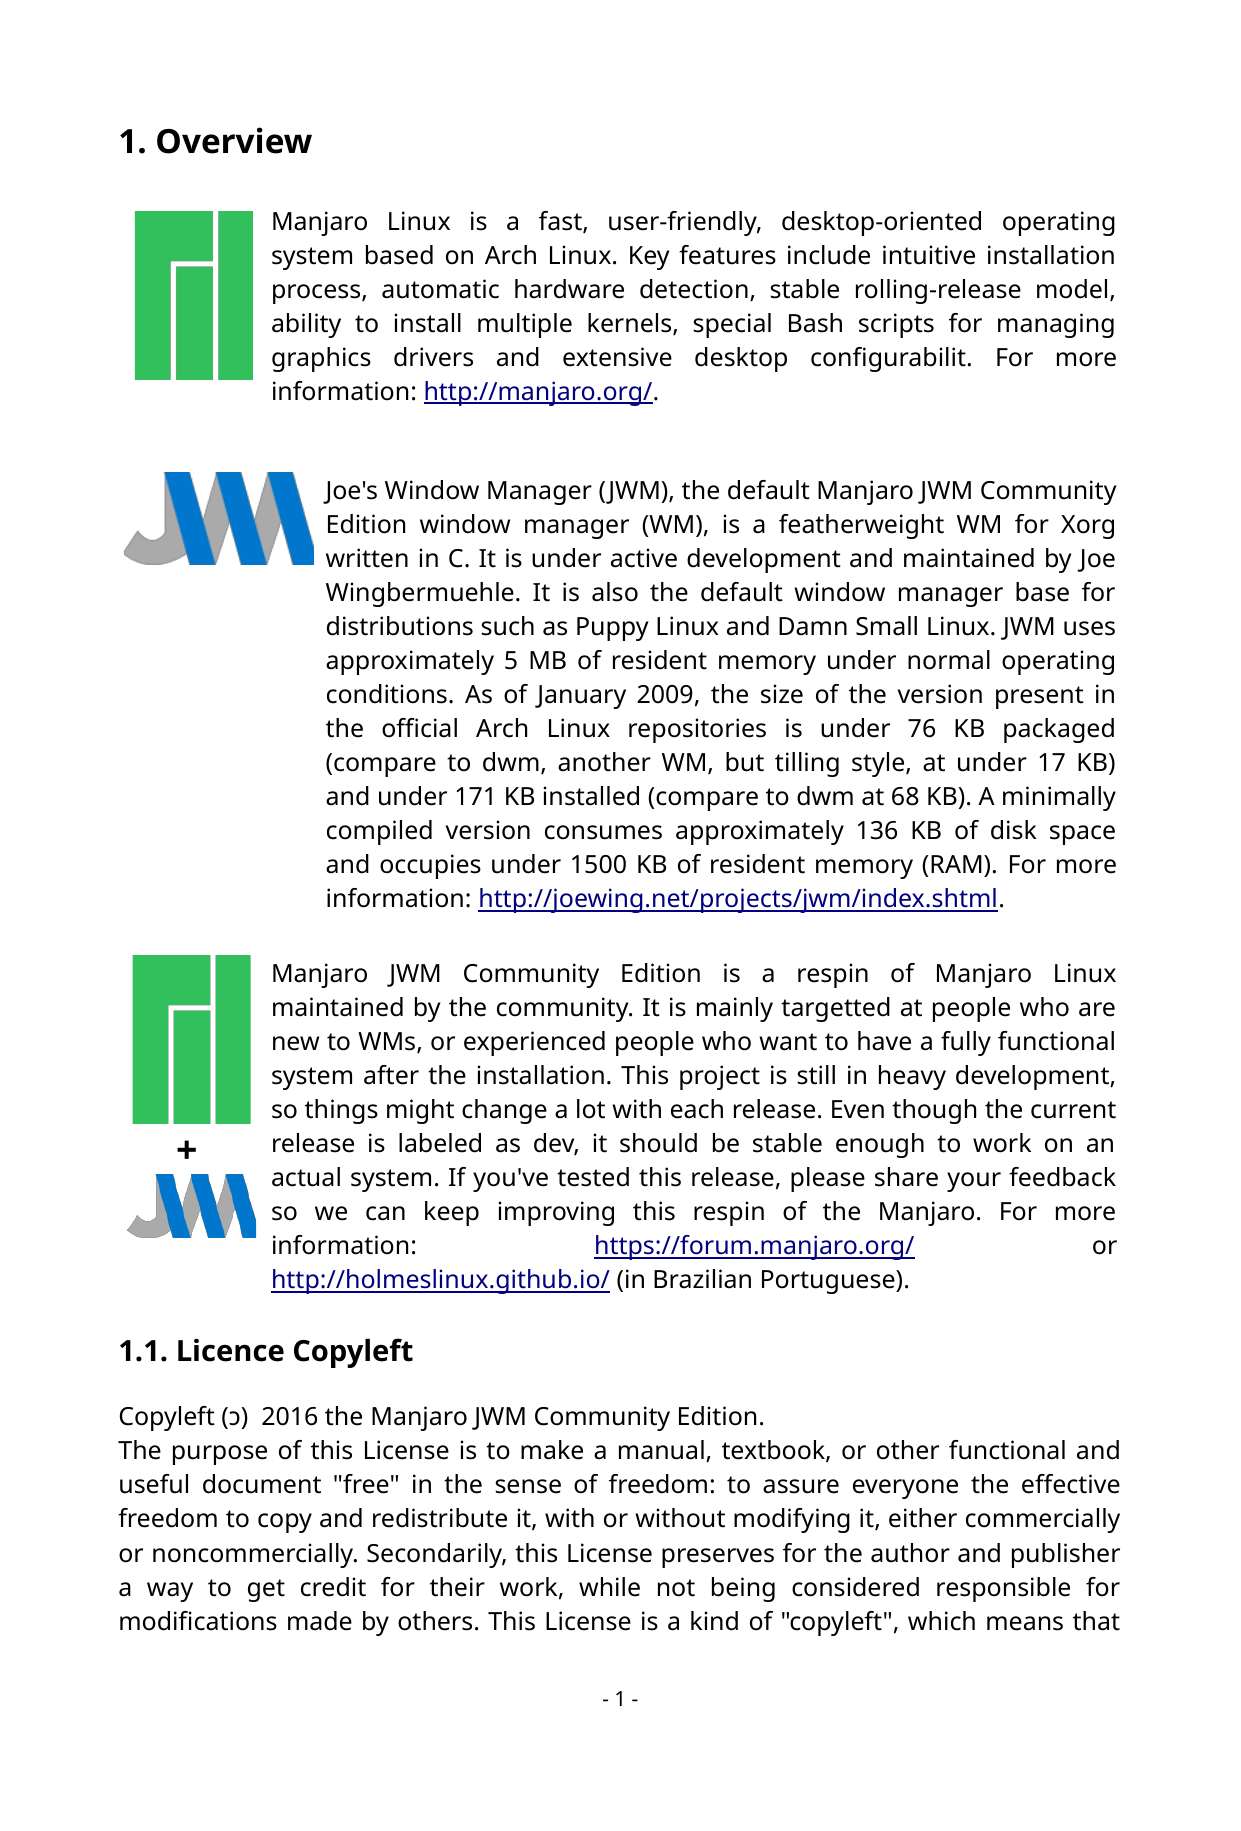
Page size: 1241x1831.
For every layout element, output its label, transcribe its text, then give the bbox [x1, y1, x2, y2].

subtitle 1. Overview [118, 118, 1122, 163]
subtitle 1.1. Licence Copyleft [118, 1331, 1122, 1370]
table_header [118, 467, 320, 921]
picture [134, 211, 253, 380]
table_header + [118, 950, 265, 1302]
table_header Manjaro JWM Community Edition is a respin of Manjaro Linux maintained by the community. It is mainly targetted at people who are new to WMs, or experienced people who want to have a fully functional system after the installation. This project is still in heavy development, so things might change a lot with each release. Even though the current release is labeled as dev, it should be stable enough to work on an actual system. If you've tested this release, please share your feedback so we can keep improving this respin of the Manjaro. For more information: https://forum.manjaro.org/ or http://holmeslinux.github.io/ (in Brazilian Portuguese). [265, 950, 1123, 1302]
text The purpose of this License is to make a manual, textbook, or other functional and useful document "free" in the sense of freedom: to assure everyone the effective freedom to copy and redistribute it, with or without modifying it, either commercially or noncommercially. Secondarily, this License preserves for the author and publisher a way to get credit for their work, while not being considered responsible for modifications made by others. This License is a kind of "copyleft", which means that [118, 1433, 1122, 1637]
table_header [118, 198, 265, 447]
picture [127, 1174, 257, 1238]
picture [132, 955, 251, 1124]
table_header Joe's Window Manager (JWM), the default Manjaro JWM Community Edition window manager (WM), is a featherweight WM for Xorg written in C. It is under active development and maintained by Joe Wingbermuehle. It is also the default window manager base for distributions such as Puppy Linux and Damn Small Linux. JWM uses approximately 5 MB of resident memory under normal operating conditions. As of January 2009, the size of the version present in the official Arch Linux repositories is under 76 KB packaged (compare to dwm, another WM, but tilling style, at under 17 KB) and under 171 KB installed (compare to dwm at 68 KB). A minimally compiled version consumes approximately 136 KB of disk space and occupies under 1500 KB of resident memory (RAM). For more information: http://joewing.net/projects/jwm/index.shtml. [320, 467, 1123, 921]
table_header Manjaro Linux is a fast, user-friendly, desktop-oriented operating system based on Arch Linux. Key features include intuitive installation process, automatic hardware detection, stable rolling-release model, ability to install multiple kernels, special Bash scripts for managing graphics drivers and extensive desktop configurabilit. For more information: http://manjaro.org/. [265, 198, 1123, 447]
text Copyleft (ɔ) 2016 the Manjaro JWM Community Edition. [118, 1399, 1122, 1433]
picture [123, 472, 314, 565]
